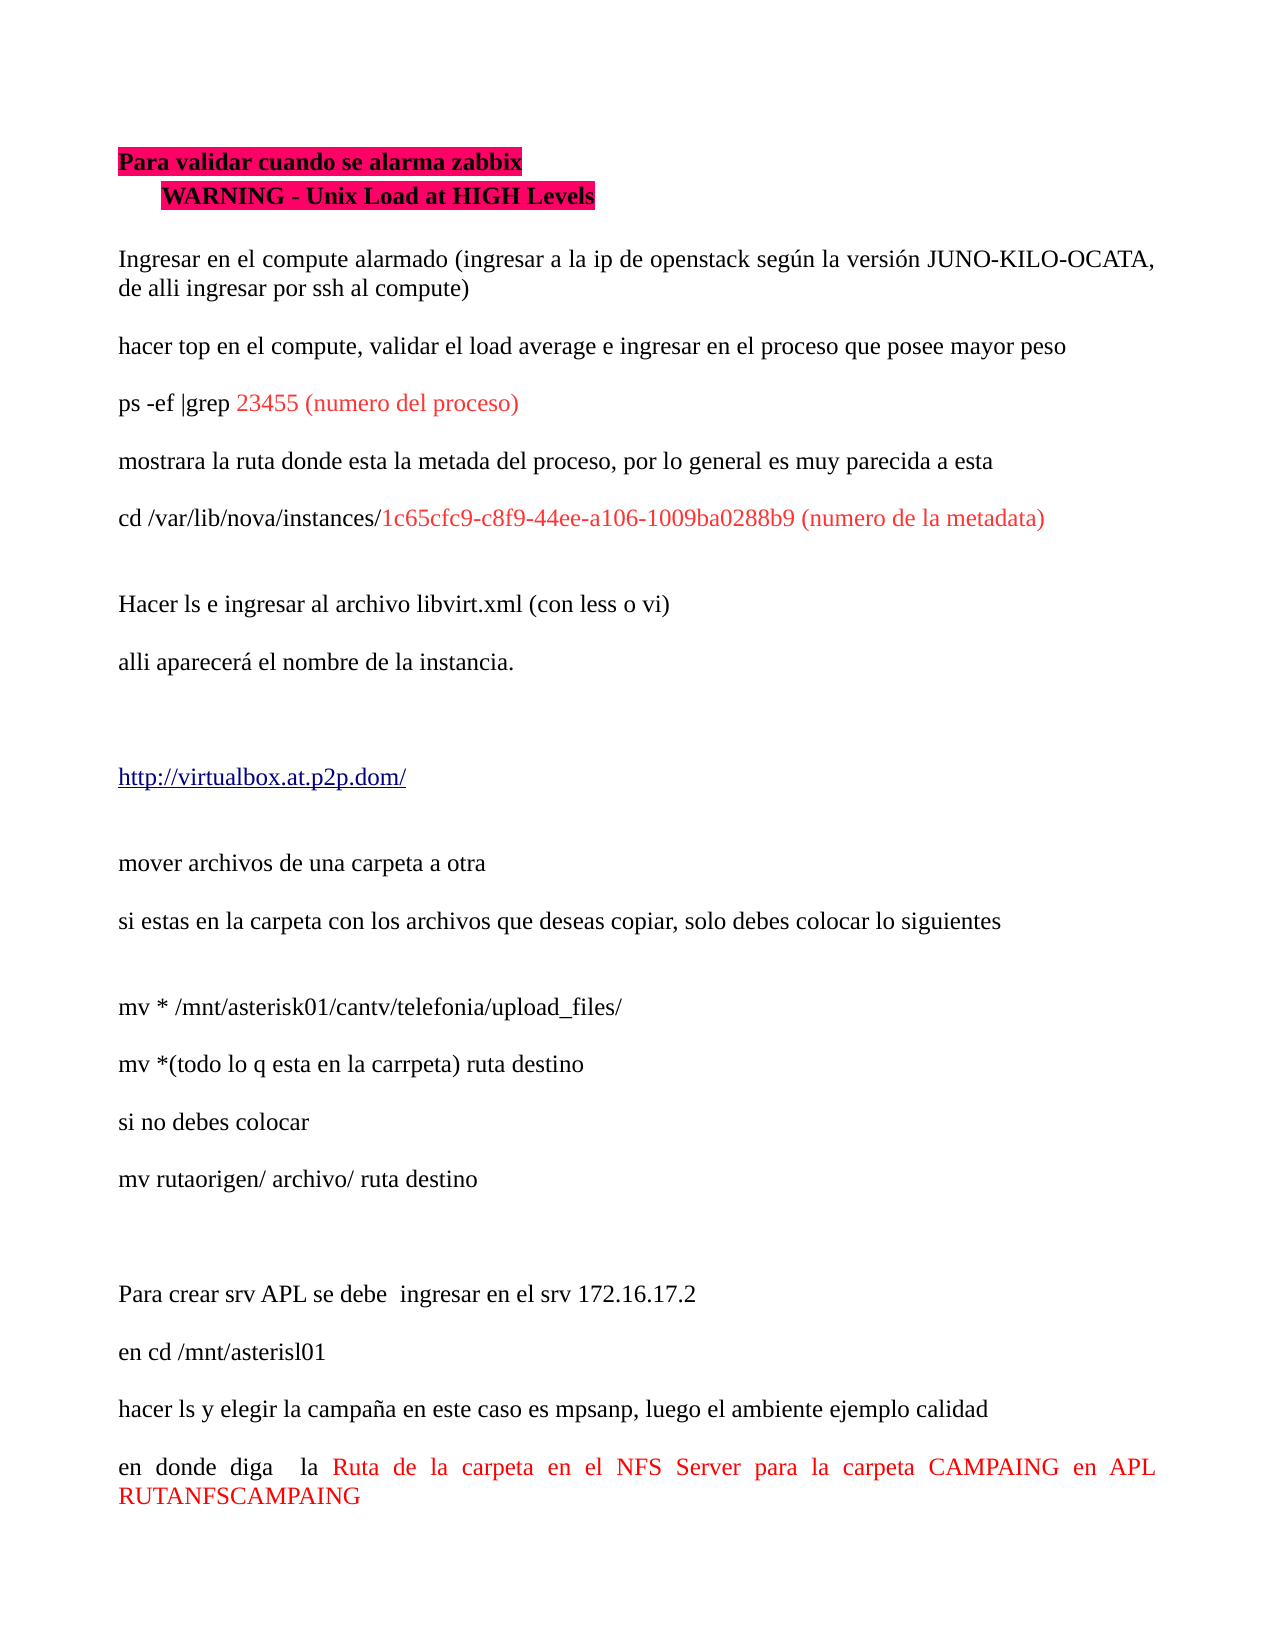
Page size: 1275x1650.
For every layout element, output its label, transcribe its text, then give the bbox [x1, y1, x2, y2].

text en donde diga la Ruta de la carpeta en el NFS Server para la carpeta CAMPAING en APL RUTANFSCAMPAING [118, 1452, 1157, 1509]
text http://virtualbox.at.p2p.dom/ [118, 762, 1157, 791]
text Para crear srv APL se debe ingresar en el srv 172.16.17.2 [118, 1279, 1157, 1308]
text mv *(todo lo q esta en la carrpeta) ruta destino [118, 1049, 1157, 1078]
text mv * /mnt/asterisk01/cantv/telefonia/upload_files/ [118, 992, 1157, 1021]
table_header [118, 176, 156, 216]
text ps -ef |grep 23455 (numero del proceso) [118, 388, 1157, 417]
text hacer top en el compute, validar el load average e ingresar en el proceso que posee mayor peso [118, 331, 1157, 359]
text mostrara la ruta donde esta la metada del proceso, por lo general es muy parecida a esta [118, 446, 1157, 474]
text Ingresar en el compute alarmado (ingresar a la ip de openstack según la versión JUNO-KILO-OCATA, de alli ingresar por ssh al compute) [118, 244, 1157, 302]
text Para validar cuando se alarma zabbix [118, 147, 1157, 176]
text si no debes colocar [118, 1107, 1157, 1136]
text alli aparecerá el nombre de la instancia. [118, 647, 1157, 676]
text Hacer ls e ingresar al archivo libvirt.xml (con less o vi) [118, 589, 1157, 618]
text cd /var/lib/nova/instances/1c65cfc9-c8f9-44ee-a106-1009ba0288b9 (numero de la metadata) [118, 503, 1157, 532]
text si estas en la carpeta con los archivos que deseas copiar, solo debes colocar lo siguientes [118, 906, 1157, 934]
text mover archivos de una carpeta a otra [118, 848, 1157, 877]
text mv rutaorigen/ archivo/ ruta destino [118, 1164, 1157, 1193]
text hacer ls y elegir la campaña en este caso es mpsanp, luego el ambiente ejemplo calidad [118, 1394, 1157, 1423]
table_header WARNING - Unix Load at HIGH Levels [156, 176, 609, 216]
text en cd /mnt/asterisl01 [118, 1337, 1157, 1366]
